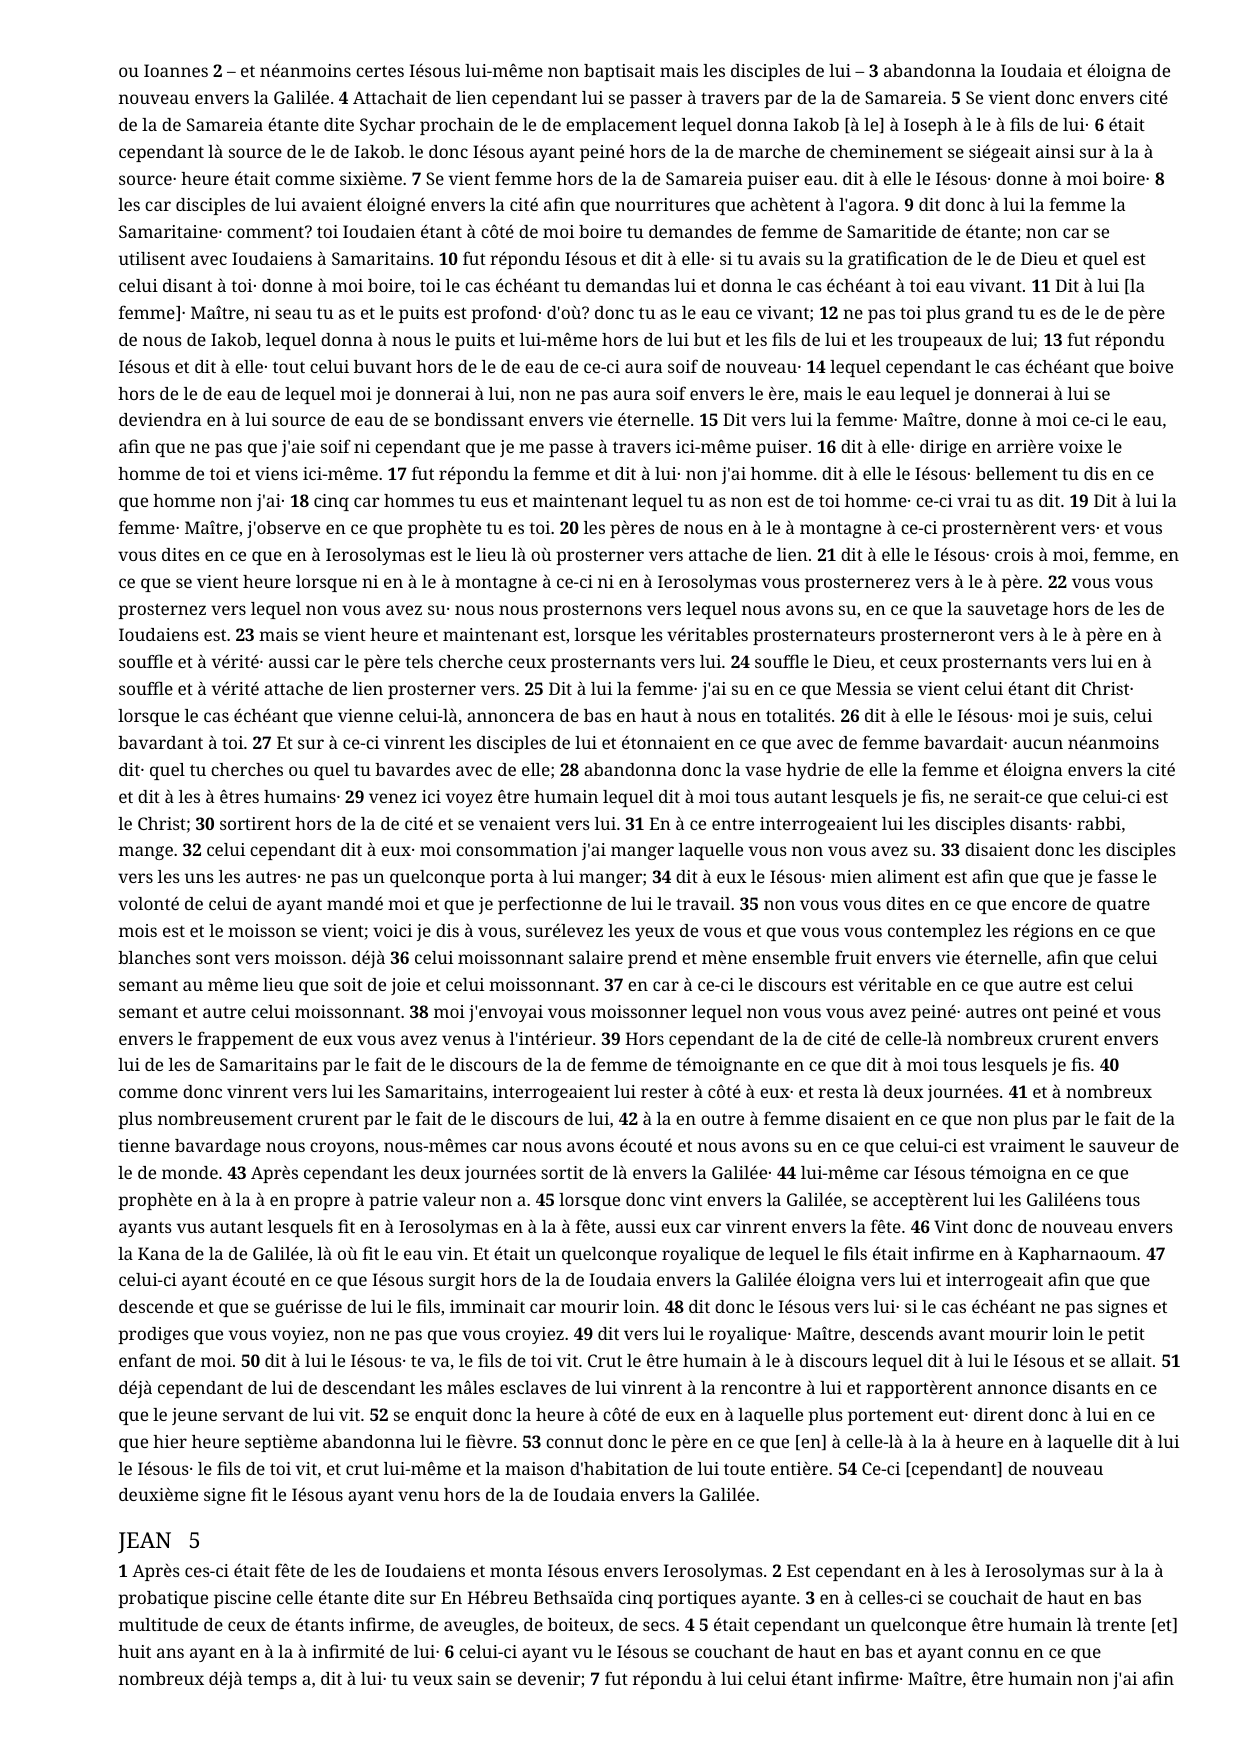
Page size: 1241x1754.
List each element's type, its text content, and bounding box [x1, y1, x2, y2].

text JEAN 5 [118, 1525, 1181, 1555]
text 1 Après ces-ci était fête de les de Ioudaiens et monta Iésous envers Ierosolymas. 2 Est cependant en à les à Ierosolymas sur à la à probatique piscine celle étante dite sur En Hébreu Bethsaïda cinq portiques ayante. 3 en à celles-ci se couchait de haut en bas multitude de ceux de étants infirme, de aveugles, de boiteux, de secs. 4 5 était cependant un quelconque être humain là trente [et] huit ans ayant en à la à infirmité de lui· 6 celui-ci ayant vu le Iésous se couchant de haut en bas et ayant connu en ce que nombreux déjà temps a, dit à lui· tu veux sain se devenir; 7 fut répondu à lui celui étant infirme· Maître, être humain non j'ai afin [118, 1559, 1181, 1690]
text ou Ioannes 2 – et néanmoins certes Iésous lui-même non baptisait mais les disciples de lui – 3 abandonna la Ioudaia et éloigna de nouveau envers la Galilée. 4 Attachait de lien cependant lui se passer à travers par de la de Samareia. 5 Se vient donc envers cité de la de Samareia étante dite Sychar prochain de le de emplacement lequel donna Iakob [à le] à Ioseph à le à fils de lui· 6 était cependant là source de le de Iakob. le donc Iésous ayant peiné hors de la de marche de cheminement se siégeait ainsi sur à la à source· heure était comme sixième. 7 Se vient femme hors de la de Samareia puiser eau. dit à elle le Iésous· donne à moi boire· 8 les car disciples de lui avaient éloigné envers la cité afin que nourritures que achètent à l'agora. 9 dit donc à lui la femme la Samaritaine· comment? toi Ioudaien étant à côté de moi boire tu demandes de femme de Samaritide de étante; non car se utilisent avec Ioudaiens à Samaritains. 10 fut répondu Iésous et dit à elle· si tu avais su la gratification de le de Dieu et quel est celui disant à toi· donne à moi boire, toi le cas échéant tu demandas lui et donna le cas échéant à toi eau vivant. 11 Dit à lui [la femme]· Maître, ni seau tu as et le puits est profond· d'où? donc tu as le eau ce vivant; 12 ne pas toi plus grand tu es de le de père de nous de Iakob, lequel donna à nous le puits et lui-même hors de lui but et les fils de lui et les troupeaux de lui; 13 fut répondu Iésous et dit à elle· tout celui buvant hors de le de eau de ce-ci aura soif de nouveau· 14 lequel cependant le cas échéant que boive hors de le de eau de lequel moi je donnerai à lui, non ne pas aura soif envers le ère, mais le eau lequel je donnerai à lui se deviendra en à lui source de eau de se bondissant envers vie éternelle. 15 Dit vers lui la femme· Maître, donne à moi ce-ci le eau, afin que ne pas que j'aie soif ni cependant que je me passe à travers ici-même puiser. 16 dit à elle· dirige en arrière voixe le homme de toi et viens ici-même. 17 fut répondu la femme et dit à lui· non j'ai homme. dit à elle le Iésous· bellement tu dis en ce que homme non j'ai· 18 cinq car hommes tu eus et maintenant lequel tu as non est de toi homme· ce-ci vrai tu as dit. 19 Dit à lui la femme· Maître, j'observe en ce que prophète tu es toi. 20 les pères de nous en à le à montagne à ce-ci prosternèrent vers· et vous vous dites en ce que en à Ierosolymas est le lieu là où prosterner vers attache de lien. 21 dit à elle le Iésous· crois à moi, femme, en ce que se vient heure lorsque ni en à le à montagne à ce-ci ni en à Ierosolymas vous prosternerez vers à le à père. 22 vous vous prosternez vers lequel non vous avez su· nous nous prosternons vers lequel nous avons su, en ce que la sauvetage hors de les de Ioudaiens est. 23 mais se vient heure et maintenant est, lorsque les véritables prosternateurs prosterneront vers à le à père en à souffle et à vérité· aussi car le père tels cherche ceux prosternants vers lui. 24 souffle le Dieu, et ceux prosternants vers lui en à souffle et à vérité attache de lien prosterner vers. 25 Dit à lui la femme· j'ai su en ce que Messia se vient celui étant dit Christ· lorsque le cas échéant que vienne celui-là, annoncera de bas en haut à nous en totalités. 26 dit à elle le Iésous· moi je suis, celui bavardant à toi. 27 Et sur à ce-ci vinrent les disciples de lui et étonnaient en ce que avec de femme bavardait· aucun néanmoins dit· quel tu cherches ou quel tu bavardes avec de elle; 28 abandonna donc la vase hydrie de elle la femme et éloigna envers la cité et dit à les à êtres humains· 29 venez ici voyez être humain lequel dit à moi tous autant lesquels je fis, ne serait-ce que celui-ci est le Christ; 30 sortirent hors de la de cité et se venaient vers lui. 31 En à ce entre interrogeaient lui les disciples disants· rabbi, mange. 32 celui cependant dit à eux· moi consommation j'ai manger laquelle vous non vous avez su. 33 disaient donc les disciples vers les uns les autres· ne pas un quelconque porta à lui manger; 34 dit à eux le Iésous· mien aliment est afin que que je fasse le volonté de celui de ayant mandé moi et que je perfectionne de lui le travail. 35 non vous vous dites en ce que encore de quatre mois est et le moisson se vient; voici je dis à vous, surélevez les yeux de vous et que vous vous contemplez les régions en ce que blanches sont vers moisson. déjà 36 celui moissonnant salaire prend et mène ensemble fruit envers vie éternelle, afin que celui semant au même lieu que soit de joie et celui moissonnant. 37 en car à ce-ci le discours est véritable en ce que autre est celui semant et autre celui moissonnant. 38 moi j'envoyai vous moissonner lequel non vous vous avez peiné· autres ont peiné et vous envers le frappement de eux vous avez venus à l'intérieur. 39 Hors cependant de la de cité de celle-là nombreux crurent envers lui de les de Samaritains par le fait de le discours de la de femme de témoignante en ce que dit à moi tous lesquels je fis. 40 comme donc vinrent vers lui les Samaritains, interrogeaient lui rester à côté à eux· et resta là deux journées. 41 et à nombreux plus nombreusement crurent par le fait de le discours de lui, 42 à la en outre à femme disaient en ce que non plus par le fait de la tienne bavardage nous croyons, nous-mêmes car nous avons écouté et nous avons su en ce que celui-ci est vraiment le sauveur de le de monde. 43 Après cependant les deux journées sortit de là envers la Galilée· 44 lui-même car Iésous témoigna en ce que prophète en à la à en propre à patrie valeur non a. 45 lorsque donc vint envers la Galilée, se acceptèrent lui les Galiléens tous ayants vus autant lesquels fit en à Ierosolymas en à la à fête, aussi eux car vinrent envers la fête. 46 Vint donc de nouveau envers la Kana de la de Galilée, là où fit le eau vin. Et était un quelconque royalique de lequel le fils était infirme en à Kapharnaoum. 47 celui-ci ayant écouté en ce que Iésous surgit hors de la de Ioudaia envers la Galilée éloigna vers lui et interrogeait afin que que descende et que se guérisse de lui le fils, imminait car mourir loin. 48 dit donc le Iésous vers lui· si le cas échéant ne pas signes et prodiges que vous voyiez, non ne pas que vous croyiez. 49 dit vers lui le royalique· Maître, descends avant mourir loin le petit enfant de moi. 50 dit à lui le Iésous· te va, le fils de toi vit. Crut le être humain à le à discours lequel dit à lui le Iésous et se allait. 51 déjà cependant de lui de descendant les mâles esclaves de lui vinrent à la rencontre à lui et rapportèrent annonce disants en ce que le jeune servant de lui vit. 52 se enquit donc la heure à côté de eux en à laquelle plus portement eut· dirent donc à lui en ce que hier heure septième abandonna lui le fièvre. 53 connut donc le père en ce que [en] à celle-là à la à heure en à laquelle dit à lui le Iésous· le fils de toi vit, et crut lui-même et la maison d'habitation de lui toute entière. 54 Ce-ci [cependant] de nouveau deuxième signe fit le Iésous ayant venu hors de la de Ioudaia envers la Galilée. [118, 59, 1181, 1507]
